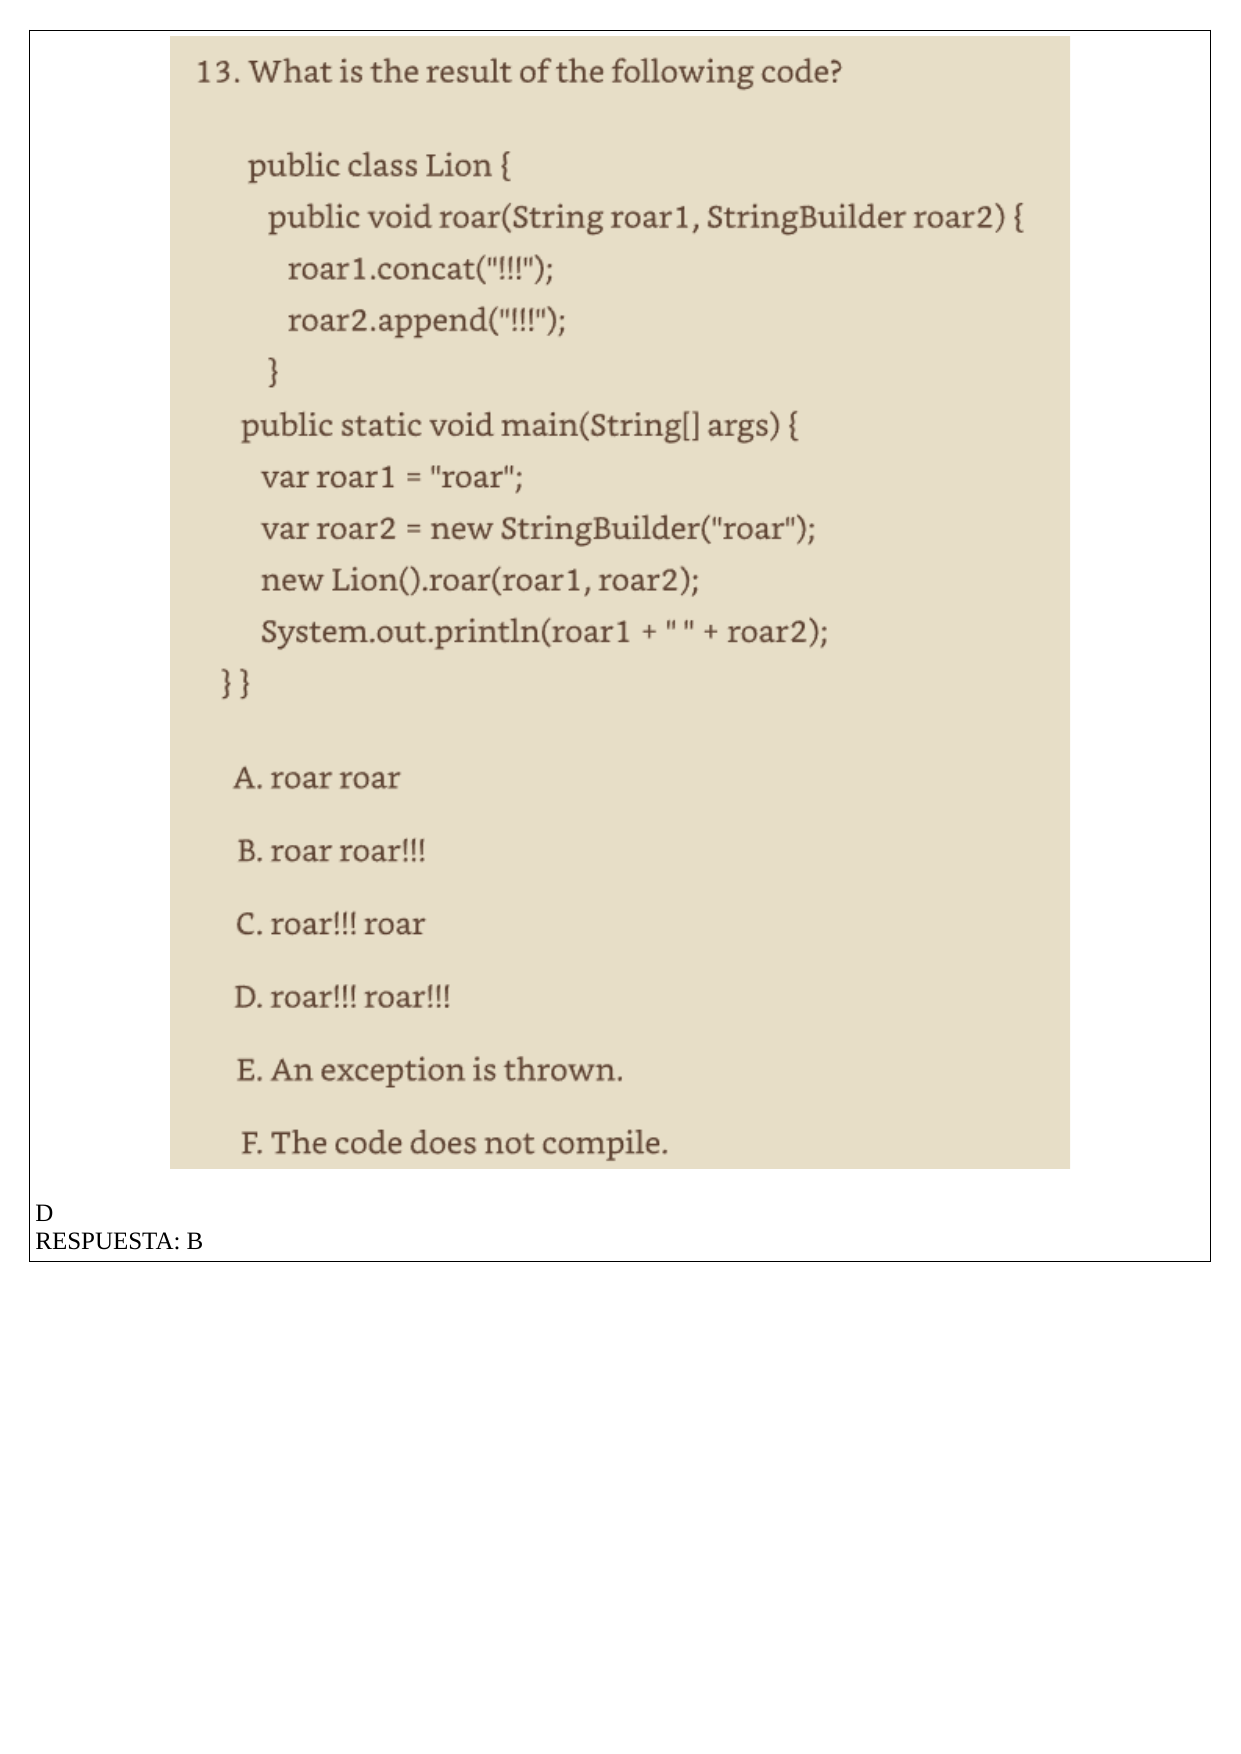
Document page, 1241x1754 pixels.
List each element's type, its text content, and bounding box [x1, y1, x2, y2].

table_cell D RESPUESTA: B [30, 31, 1210, 1261]
picture [170, 36, 1071, 1169]
